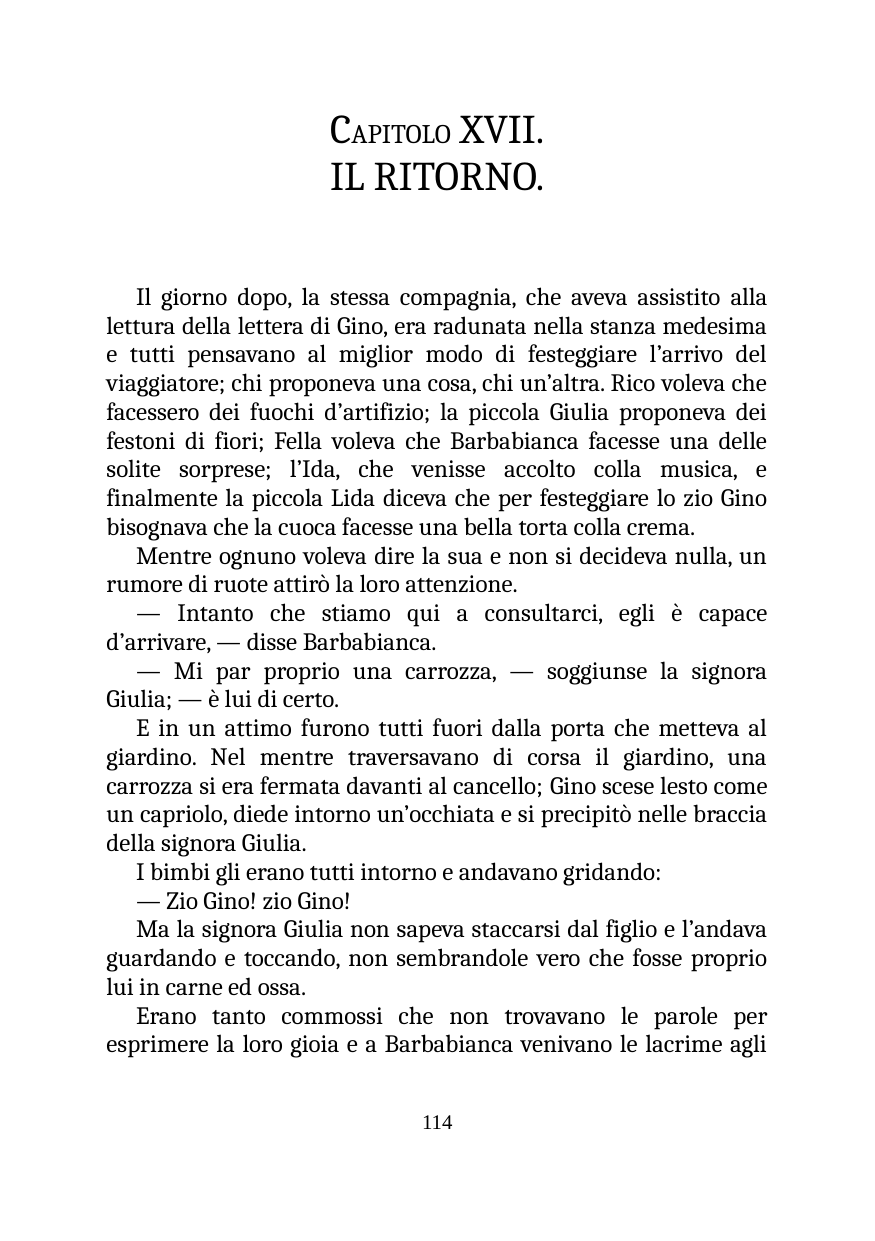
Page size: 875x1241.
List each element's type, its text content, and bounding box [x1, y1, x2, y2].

text Ma la signora Giulia non sapeva staccarsi dal figlio e l’andava guardando e toccando, non sembrandole vero che fosse proprio lui in carne ed ossa. [106, 915, 768, 1002]
text Il giorno dopo, la stessa compagnia, che aveva assistito alla lettura della lettera di Gino, era radunata nella stanza medesima e tutti pensavano al miglior modo di festeggiare l’arrivo del viaggiatore; chi proponeva una cosa, chi un’altra. Rico voleva che facessero dei fuochi d’artifizio; la piccola Giulia proponeva dei festoni di fiori; Fella voleva che Barbabianca facesse una delle solite sorprese; l’Ida, che venisse accolto colla musica, e finalmente la piccola Lida diceva che per festeggiare lo zio Gino bisognava che la cuoca facesse una bella torta colla crema. [106, 283, 768, 542]
text — Intanto che stiamo qui a consultarci, egli è capace d’arrivare, — disse Barbabianca. [106, 599, 768, 657]
text — Mi par proprio una carrozza, — soggiunse la signora Giulia; — è lui di certo. [106, 657, 768, 714]
text Erano tanto commossi che non trovavano le parole per esprimere la loro gioia e a Barbabianca venivano le lacrime agli [106, 1002, 768, 1059]
text Mentre ognuno voleva dire la sua e non si decideva nulla, un rumore di ruote attirò la loro attenzione. [106, 542, 768, 599]
text — Zio Gino! zio Gino! [106, 887, 768, 915]
text E in un attimo furono tutti fuori dalla porta che metteva al giardino. Nel mentre traversavano di corsa il giardino, una carrozza si era fermata davanti al cancello; Gino scese lesto come un capriolo, diede intorno un’occhiata e si precipitò nelle braccia della signora Giulia. [106, 714, 768, 858]
text I bimbi gli erano tutti intorno e andavano gridando: [106, 858, 768, 887]
subtitle Capitolo XVII. IL RITORNO. [106, 106, 768, 200]
